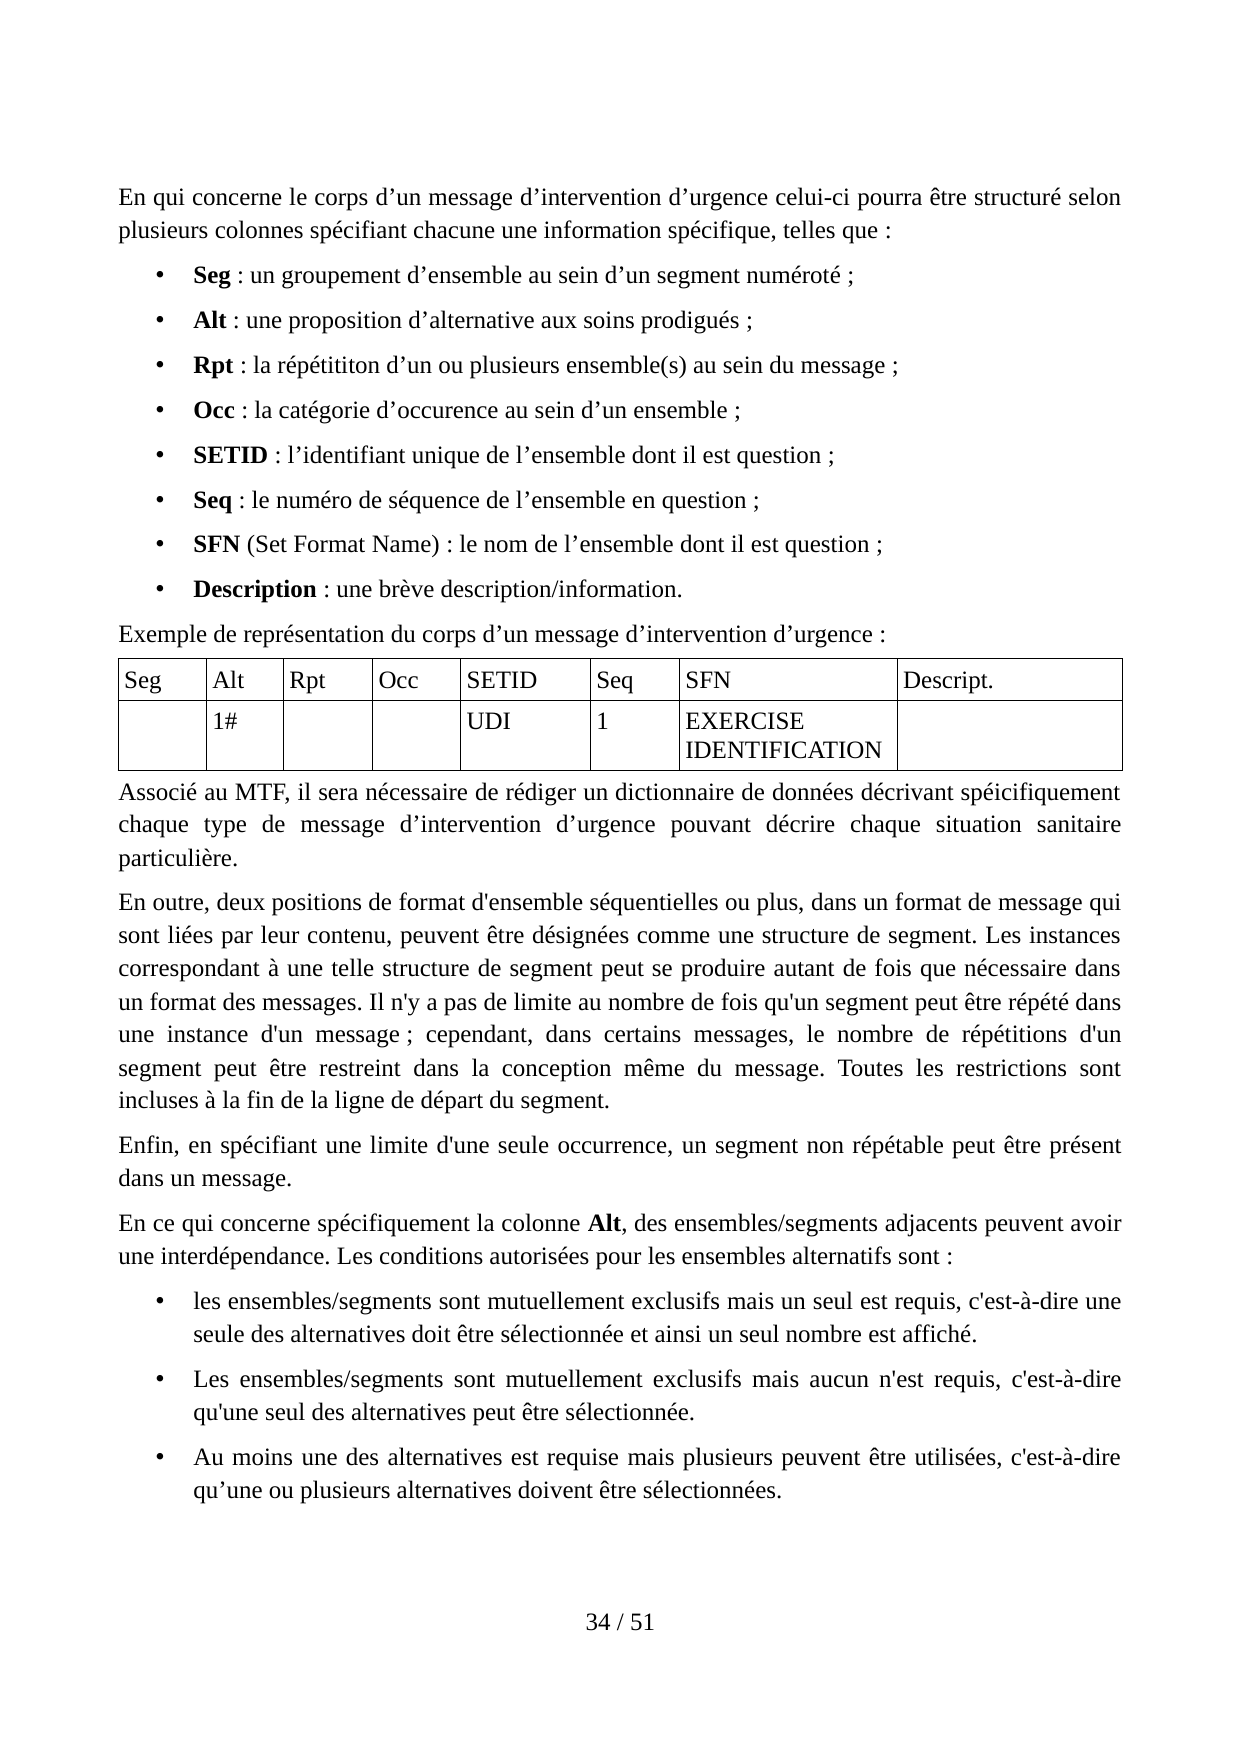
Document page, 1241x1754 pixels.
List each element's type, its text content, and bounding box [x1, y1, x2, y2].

table_header SETID [461, 659, 590, 699]
table_cell EXERCISE IDENTIFICATION [680, 701, 897, 769]
table_header Rpt [284, 659, 372, 699]
list SETID : l’identifiant unique de l’ensemble dont il est question ; [156, 440, 1122, 468]
table_header Occ [373, 659, 460, 699]
list Seq : le numéro de séquence de l’ensemble en question ; [156, 485, 1122, 513]
table_header Seg [119, 659, 206, 699]
list Description : une brève description/information. [156, 574, 1122, 603]
list Les ensembles/segments sont mutuellement exclusifs mais aucun n'est requis, c'est-à-dire qu'une seul des alternatives peut être sélectionnée. [156, 1364, 1122, 1426]
table_cell UDI [461, 701, 590, 769]
table_cell [284, 701, 372, 769]
table_header Descript. [898, 659, 1122, 699]
text Exemple de représentation du corps d’un message d’intervention d’urgence : [118, 619, 1122, 648]
text Enfin, en spécifiant une limite d'une seule occurrence, un segment non répétable peut être présent dans un message. [118, 1131, 1122, 1192]
table_cell [373, 701, 460, 769]
text En qui concerne le corps d’un message d’intervention d’urgence celui-ci pourra être structuré selon plusieurs colonnes spécifiant chacune une information spécifique, telles que : [118, 182, 1122, 244]
list Au moins une des alternatives est requise mais plusieurs peuvent être utilisées, c'est-à-dire qu’une ou plusieurs alternatives doivent être sélectionnées. [156, 1442, 1122, 1504]
table_cell [119, 701, 206, 769]
text En ce qui concerne spécifiquement la colonne Alt, des ensembles/segments adjacents peuvent avoir une interdépendance. Les conditions autorisées pour les ensembles alternatifs sont : [118, 1208, 1122, 1270]
list les ensembles/segments sont mutuellement exclusifs mais un seul est requis, c'est-à-dire une seule des alternatives doit être sélectionnée et ainsi un seul nombre est affiché. [156, 1286, 1122, 1348]
list SFN (Set Format Name) : le nom de l’ensemble dont il est question ; [156, 529, 1122, 558]
table_header Seq [591, 659, 679, 699]
table_header Alt [207, 659, 283, 699]
list Alt : une proposition d’alternative aux soins prodigués ; [156, 305, 1122, 334]
list Occ : la catégorie d’occurence au sein d’un ensemble ; [156, 395, 1122, 424]
table_cell 1 [591, 701, 679, 769]
list Rpt : la répétititon d’un ou plusieurs ensemble(s) au sein du message ; [156, 350, 1122, 379]
table_header SFN [680, 659, 897, 699]
list Seg : un groupement d’ensemble au sein d’un segment numéroté ; [156, 260, 1122, 289]
text Associé au MTF, il sera nécessaire de rédiger un dictionnaire de données décrivant spéicifiquement chaque type de message d’intervention d’urgence pouvant décrire chaque situation sanitaire particulière. [118, 777, 1122, 871]
text En outre, deux positions de format d'ensemble séquentielles ou plus, dans un format de message qui sont liées par leur contenu, peuvent être désignées comme une structure de segment. Les instances correspondant à une telle structure de segment peut se produire autant de fois que nécessaire dans un format des messages. Il n'y a pas de limite au nombre de fois qu'un segment peut être répété dans une instance d'un message ; cependant, dans certains messages, le nombre de répétitions d'un segment peut être restreint dans la conception même du message. Toutes les restrictions sont incluses à la fin de la ligne de départ du segment. [118, 887, 1122, 1114]
table_cell 1# [207, 701, 283, 769]
table_cell [898, 701, 1122, 769]
